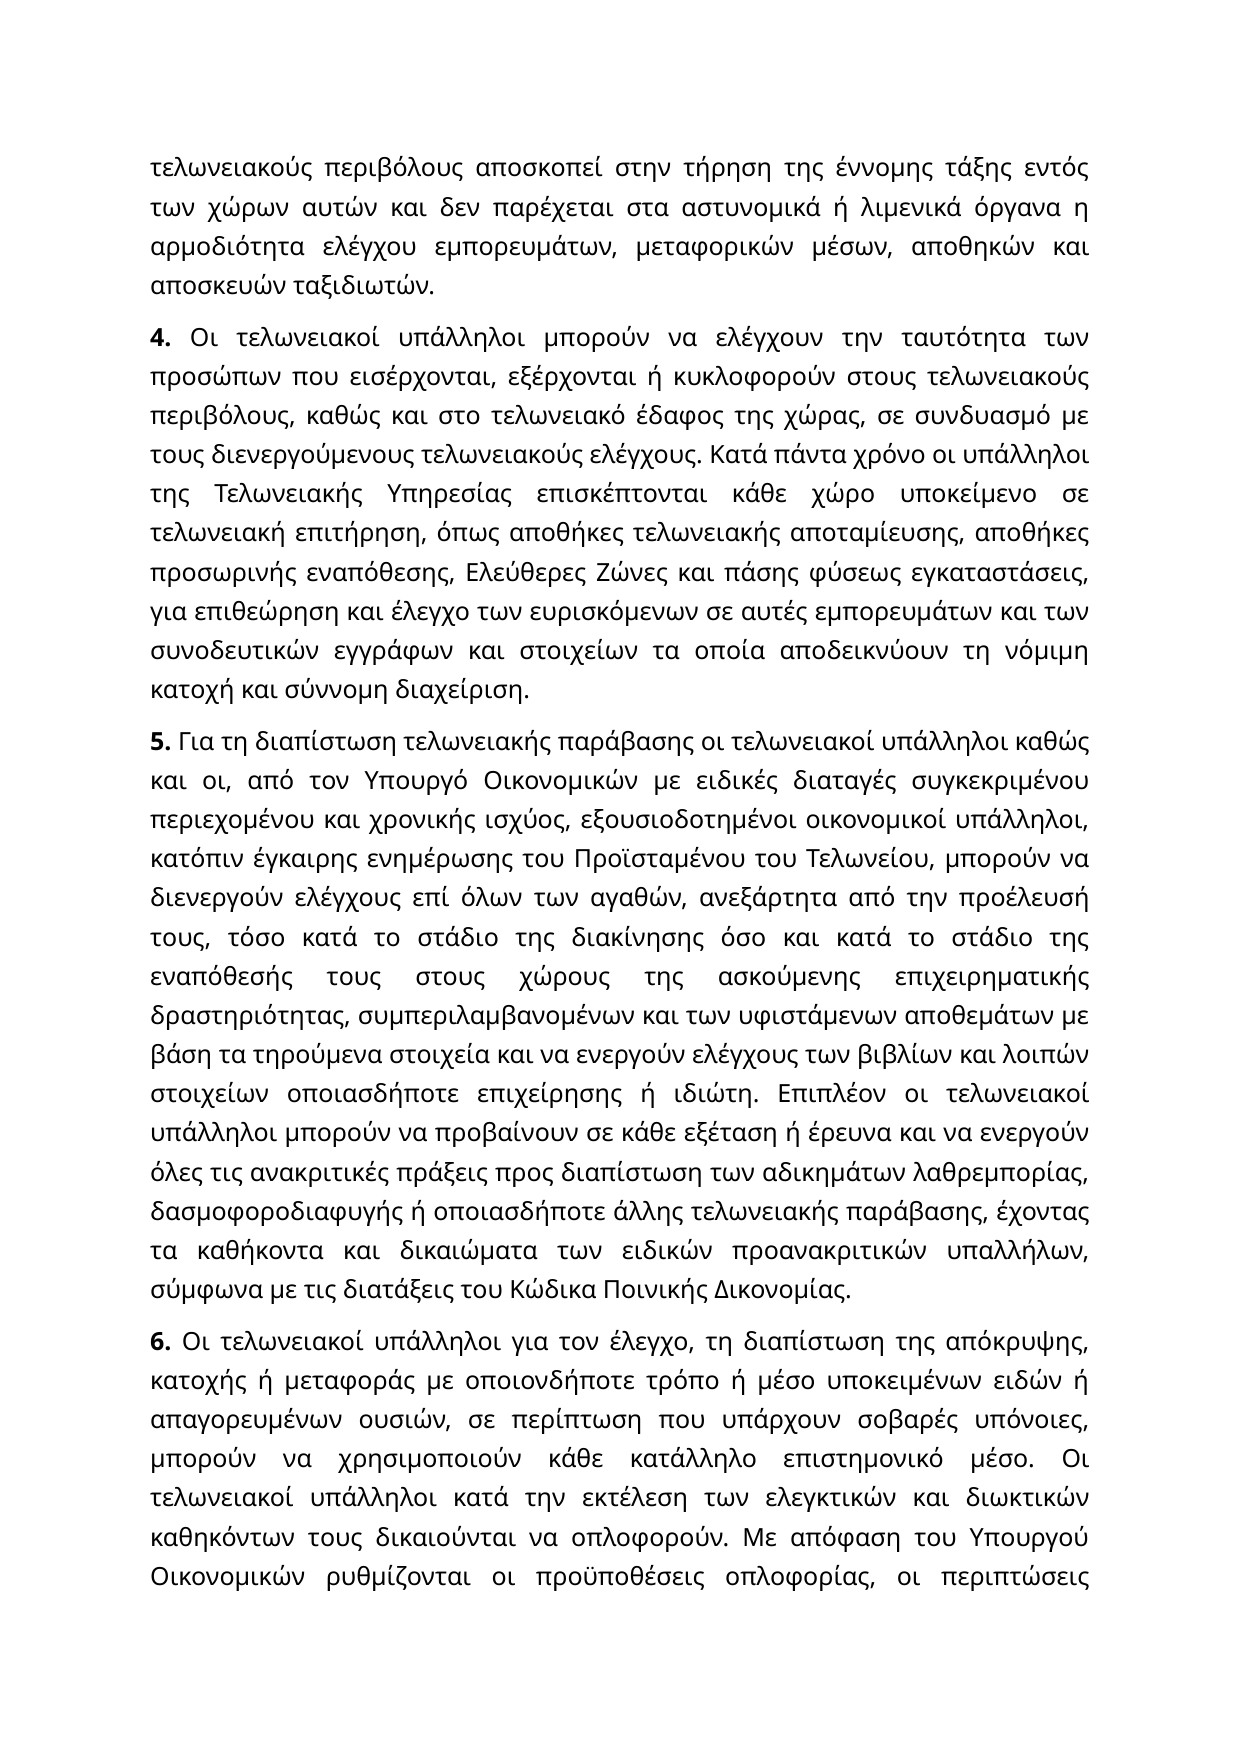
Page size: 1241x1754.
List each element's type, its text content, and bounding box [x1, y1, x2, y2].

text τελωνειακούς περιβόλους αποσκοπεί στην τήρηση της έννομης τάξης εντός των χώρων αυτών και δεν παρέχεται στα αστυνομικά ή λιμενικά όργανα η αρμοδιότητα ελέγχου εμπορευμάτων, μεταφορικών μέσων, αποθηκών και αποσκευών ταξιδιωτών. [150, 150, 1090, 302]
text 6. Οι τελωνειακοί υπάλληλοι για τον έλεγχο, τη διαπίστωση της απόκρυψης, κατοχής ή μεταφοράς με οποιονδήποτε τρόπο ή μέσο υποκειμένων ειδών ή απαγορευμένων ουσιών, σε περίπτωση που υπάρχουν σοβαρές υπόνοιες, μπορούν να χρησιμοποιούν κάθε κατάλληλο επιστημονικό μέσο. Οι τελωνειακοί υπάλληλοι κατά την εκτέλεση των ελεγκτικών και διωκτικών καθηκόντων τους δικαιούνται να οπλοφορούν. Με απόφαση του Υπουργού Οικονομικών ρυθμίζονται οι προϋποθέσεις οπλοφορίας, οι περιπτώσεις [150, 1323, 1090, 1592]
text 4. Οι τελωνειακοί υπάλληλοι μπορούν να ελέγχουν την ταυτότητα των προσώπων που εισέρχονται, εξέρχονται ή κυκλοφορούν στους τελωνειακούς περιβόλους, καθώς και στο τελωνειακό έδαφος της χώρας, σε συνδυασμό με τους διενεργούμενους τελωνειακούς ελέγχους. Κατά πάντα χρόνο οι υπάλληλοι της Τελωνειακής Υπηρεσίας επισκέπτονται κάθε χώρο υποκείμενο σε τελωνειακή επιτήρηση, όπως αποθήκες τελωνειακής αποταμίευσης, αποθήκες προσωρινής εναπόθεσης, Ελεύθερες Ζώνες και πάσης φύσεως εγκαταστάσεις, για επιθεώρηση και έλεγχο των ευρισκόμενων σε αυτές εμπορευμάτων και των συνοδευτικών εγγράφων και στοιχείων τα οποία αποδεικνύουν τη νόμιμη κατοχή και σύννομη διαχείριση. [150, 319, 1090, 706]
text 5. Για τη διαπίστωση τελωνειακής παράβασης οι τελωνειακοί υπάλληλοι καθώς και οι, από τον Υπουργό Οικονομικών με ειδικές διαταγές συγκεκριμένου περιεχομένου και χρονικής ισχύος, εξουσιοδοτημένοι οικονομικοί υπάλληλοι, κατόπιν έγκαιρης ενημέρωσης του Προϊσταμένου του Τελωνείου, μπορούν να διενεργούν ελέγχους επί όλων των αγαθών, ανεξάρτητα από την προέλευσή τους, τόσο κατά το στάδιο της διακίνησης όσο και κατά το στάδιο της εναπόθεσής τους στους χώρους της ασκούμενης επιχειρηματικής δραστηριότητας, συμπεριλαμβανομένων και των υφιστάμενων αποθεμάτων με βάση τα τηρούμενα στοιχεία και να ενεργούν ελέγχους των βιβλίων και λοιπών στοιχείων οποιασδήποτε επιχείρησης ή ιδιώτη. Επιπλέον οι τελωνειακοί υπάλληλοι μπορούν να προβαίνουν σε κάθε εξέταση ή έρευνα και να ενεργούν όλες τις ανακριτικές πράξεις προς διαπίστωση των αδικημάτων λαθρεμπορίας, δασμοφοροδιαφυγής ή οποιασδήποτε άλλης τελωνειακής παράβασης, έχοντας τα καθήκοντα και δικαιώματα των ειδικών προανακριτικών υπαλλήλων, σύμφωνα με τις διατάξεις του Κώδικα Ποινικής Δικονομίας. [150, 723, 1090, 1306]
